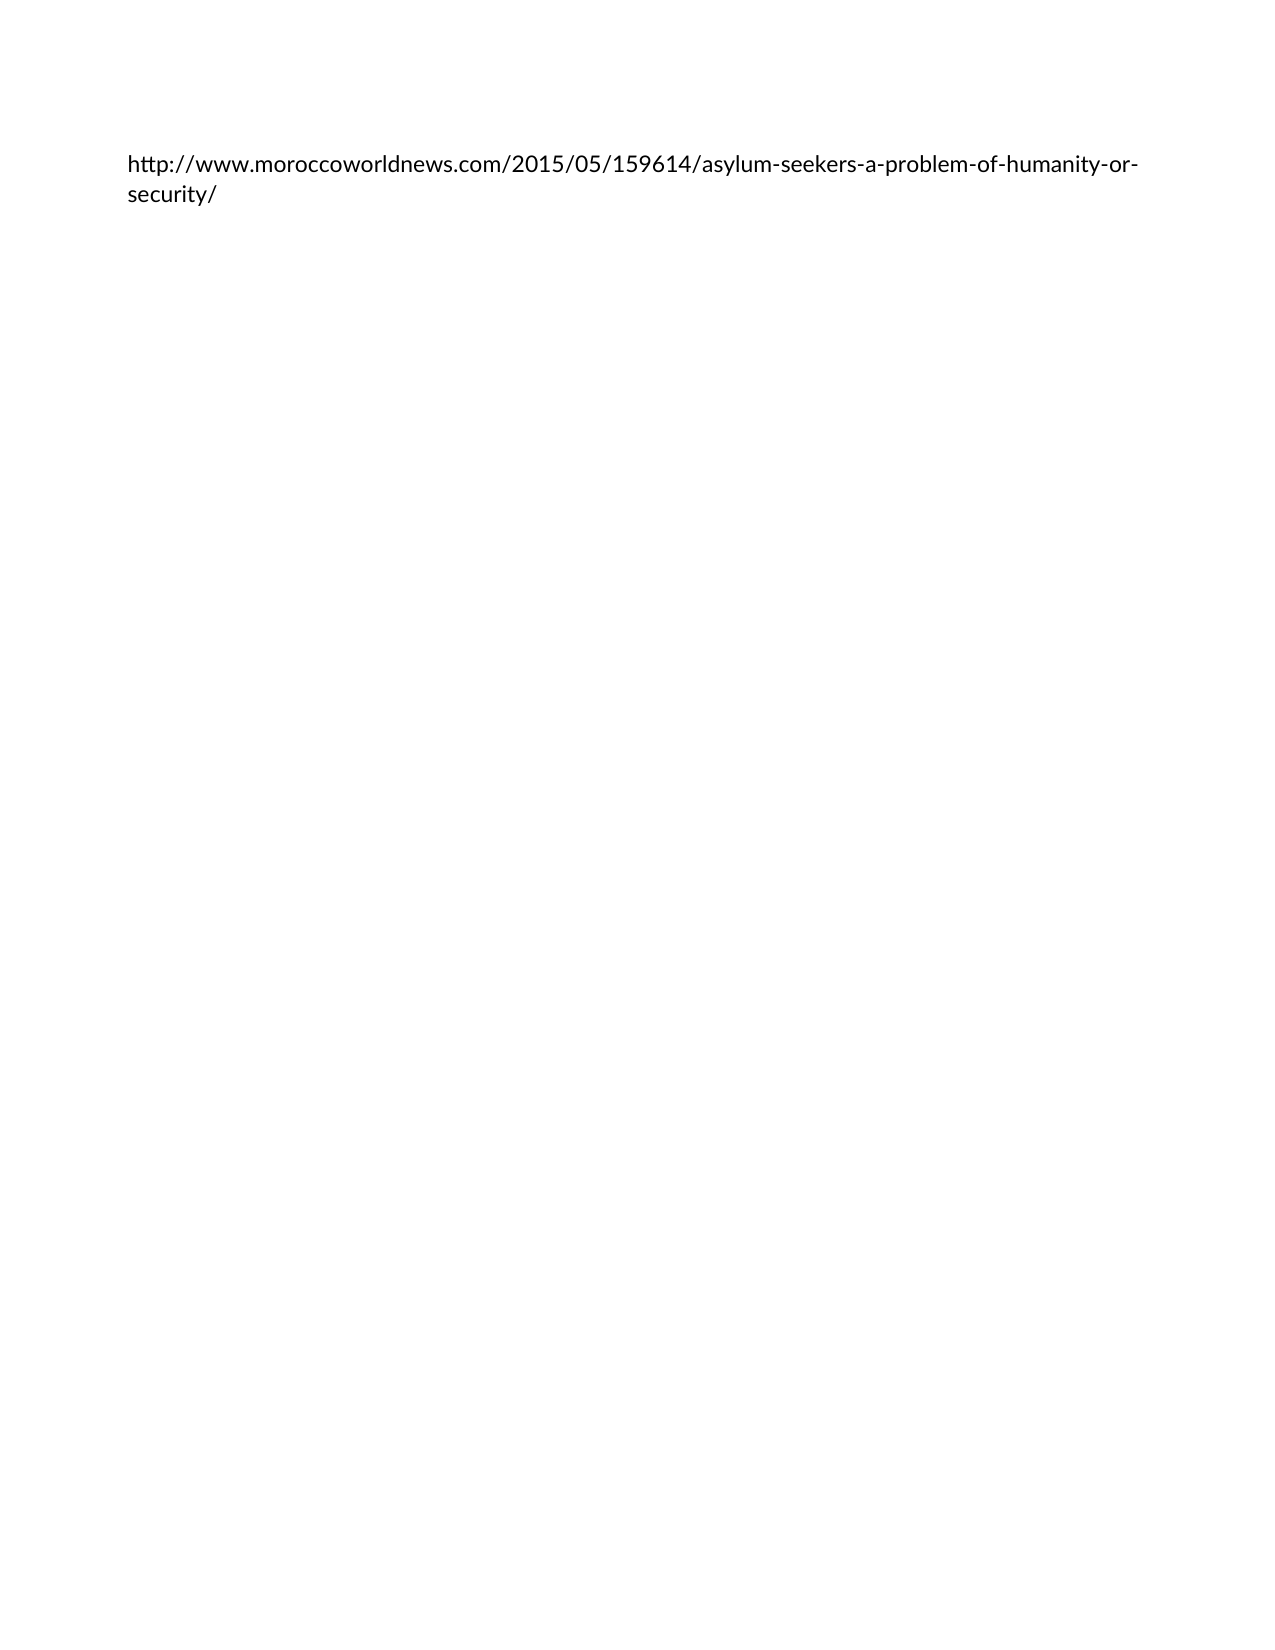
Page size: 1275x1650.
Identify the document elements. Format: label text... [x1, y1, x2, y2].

text http://www.moroccoworldnews.com/2015/05/159614/asylum-seekers-a-problem-of-humanity-or-security/ [127, 150, 1177, 208]
